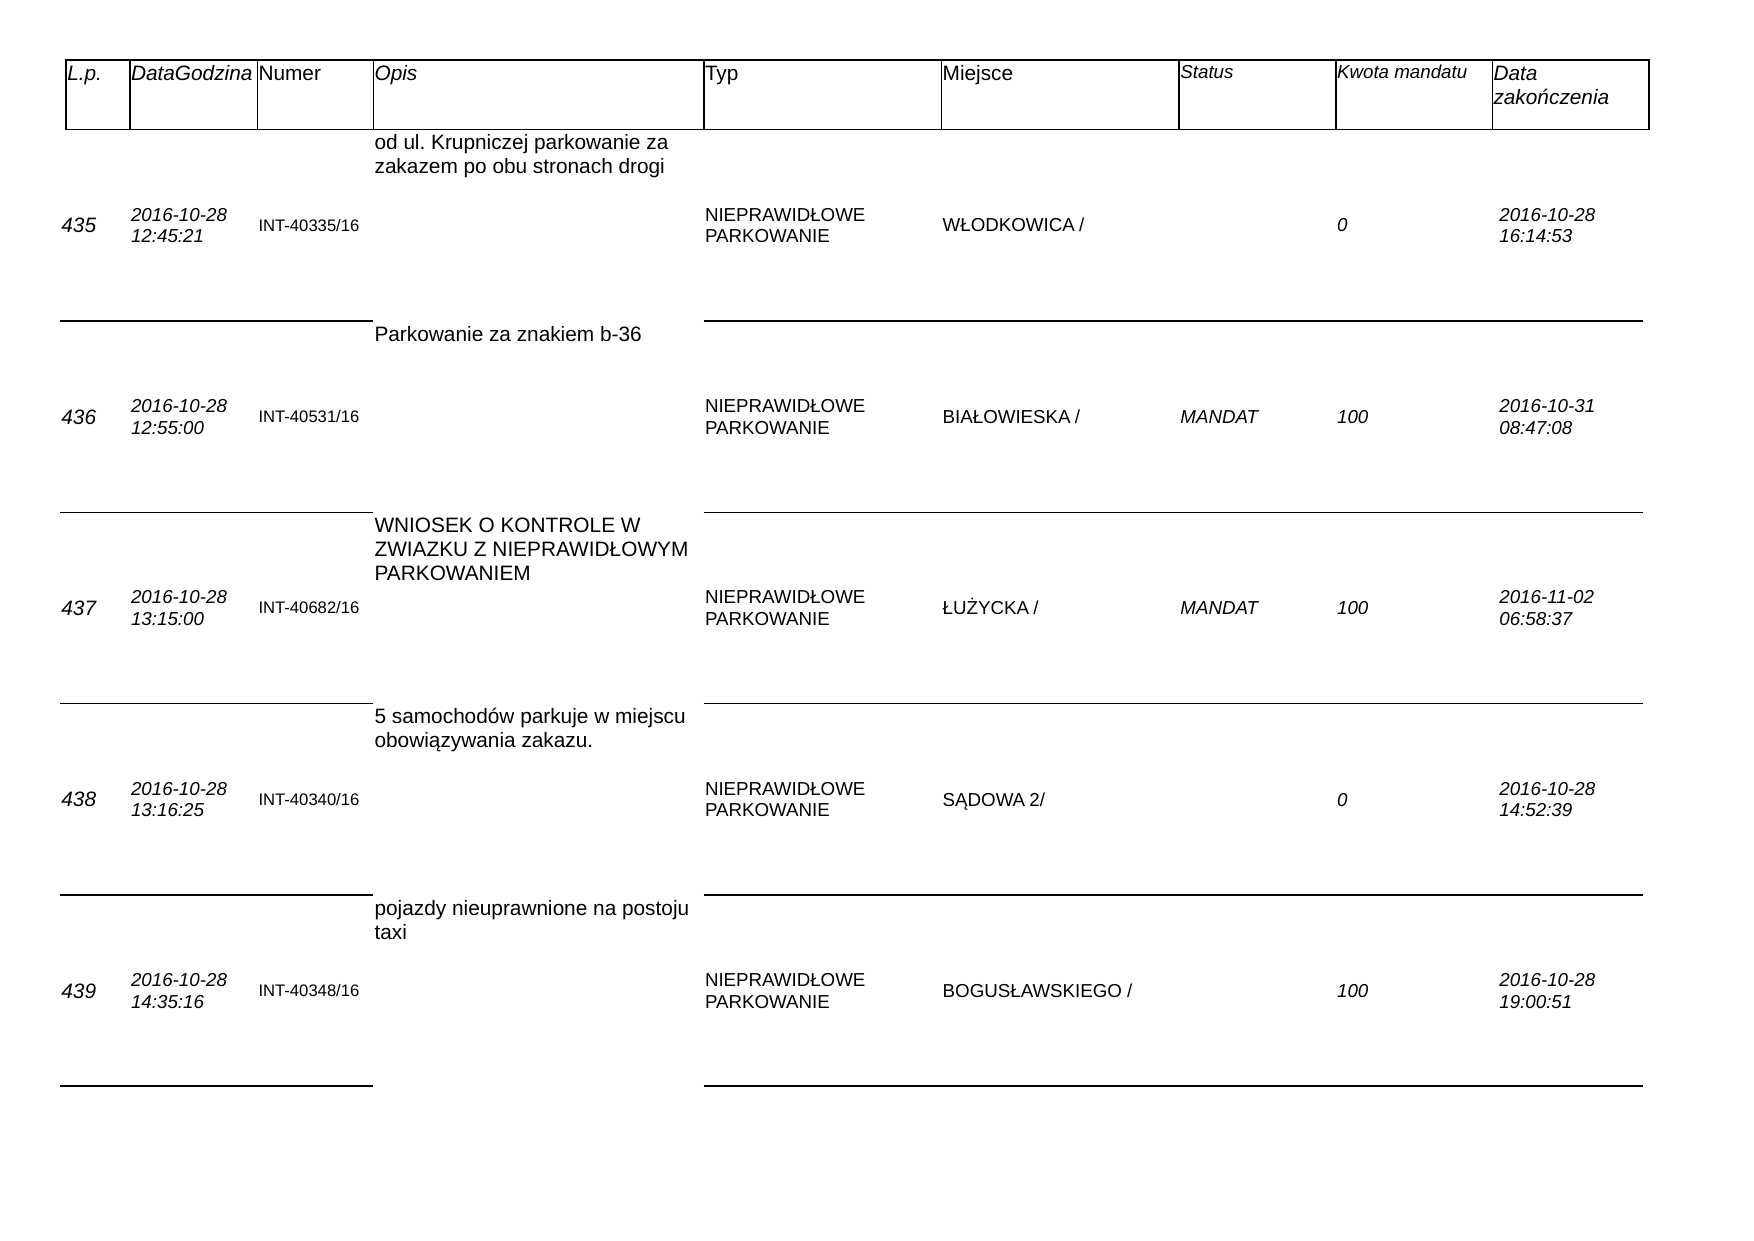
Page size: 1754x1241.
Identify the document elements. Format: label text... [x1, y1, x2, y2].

table_cell NIEPRAWIDŁOWE PARKOWANIE [704, 513, 941, 703]
table_cell MANDAT [1179, 513, 1336, 703]
table_cell 100 [1336, 322, 1498, 511]
table_cell Parkowanie za znakiem b-36 [373, 320, 704, 511]
table_header Typ [705, 61, 941, 129]
table_header Numer [258, 61, 373, 129]
table_cell 439 [60, 896, 130, 1085]
table_cell 2016-10-28 16:14:53 [1498, 130, 1643, 320]
table_cell 2016-10-28 14:52:39 [1498, 704, 1643, 894]
table_cell od ul. Krupniczej parkowanie za zakazem po obu stronach drogi [373, 130, 704, 320]
table_cell [1643, 130, 1649, 320]
table_cell [1643, 320, 1649, 511]
table_cell BIAŁOWIESKA / [941, 322, 1179, 511]
table_header Data zakończenia [1493, 61, 1648, 129]
table_cell [1179, 896, 1336, 1085]
table_cell INT-40335/16 [257, 130, 373, 320]
table_cell [1643, 703, 1649, 894]
table_cell 0 [1336, 704, 1498, 894]
table_header Kwota mandatu [1337, 61, 1492, 129]
table_header Miejsce [942, 61, 1178, 129]
table_cell INT-40340/16 [257, 704, 373, 894]
table_cell INT-40531/16 [257, 322, 373, 511]
table_cell INT-40682/16 [257, 513, 373, 703]
table_cell 2016-10-28 19:00:51 [1498, 896, 1643, 1085]
table_cell 100 [1336, 896, 1498, 1085]
table_cell ŁUŻYCKA / [941, 513, 1179, 703]
table_cell 2016-10-28 13:15:00 [130, 513, 257, 703]
table_cell 435 [60, 129, 130, 320]
table_cell BOGUSŁAWSKIEGO / [941, 896, 1179, 1085]
table_cell INT-40348/16 [257, 896, 373, 1085]
table_cell [1179, 704, 1336, 894]
table_cell 2016-10-28 14:35:16 [130, 896, 257, 1085]
table_header Status [1180, 61, 1335, 129]
table_cell 2016-10-28 12:55:00 [130, 322, 257, 511]
table_cell 100 [1336, 513, 1498, 703]
table_cell [1643, 511, 1649, 703]
table_cell 436 [60, 322, 130, 511]
table_cell WNIOSEK O KONTROLE W ZWIAZKU Z NIEPRAWIDŁOWYM PARKOWANIEM [373, 511, 704, 703]
table_cell 2016-11-02 06:58:37 [1498, 513, 1643, 703]
table_header L.p. [67, 61, 129, 129]
table_cell NIEPRAWIDŁOWE PARKOWANIE [704, 322, 941, 511]
table_cell 438 [60, 704, 130, 894]
table_cell 2016-10-28 13:16:25 [130, 704, 257, 894]
table_cell 2016-10-31 08:47:08 [1498, 322, 1643, 511]
table_cell [1643, 894, 1649, 1085]
table_cell MANDAT [1179, 322, 1336, 511]
table_cell 5 samochodów parkuje w miejscu obowiązywania zakazu. [373, 703, 704, 894]
table_cell 0 [1336, 130, 1498, 320]
table_cell NIEPRAWIDŁOWE PARKOWANIE [704, 896, 941, 1085]
table_cell WŁODKOWICA / [941, 130, 1179, 320]
table_cell pojazdy nieuprawnione na postoju taxi [373, 894, 704, 1085]
table_cell 2016-10-28 12:45:21 [130, 130, 257, 320]
table_header Opis [374, 61, 703, 129]
table_cell [1179, 130, 1336, 320]
table_cell 437 [60, 513, 130, 703]
table_cell NIEPRAWIDŁOWE PARKOWANIE [704, 130, 941, 320]
table_cell SĄDOWA 2/ [941, 704, 1179, 894]
table_header [60, 59, 65, 129]
table_header DataGodzina [131, 61, 257, 129]
table_cell NIEPRAWIDŁOWE PARKOWANIE [704, 704, 941, 894]
